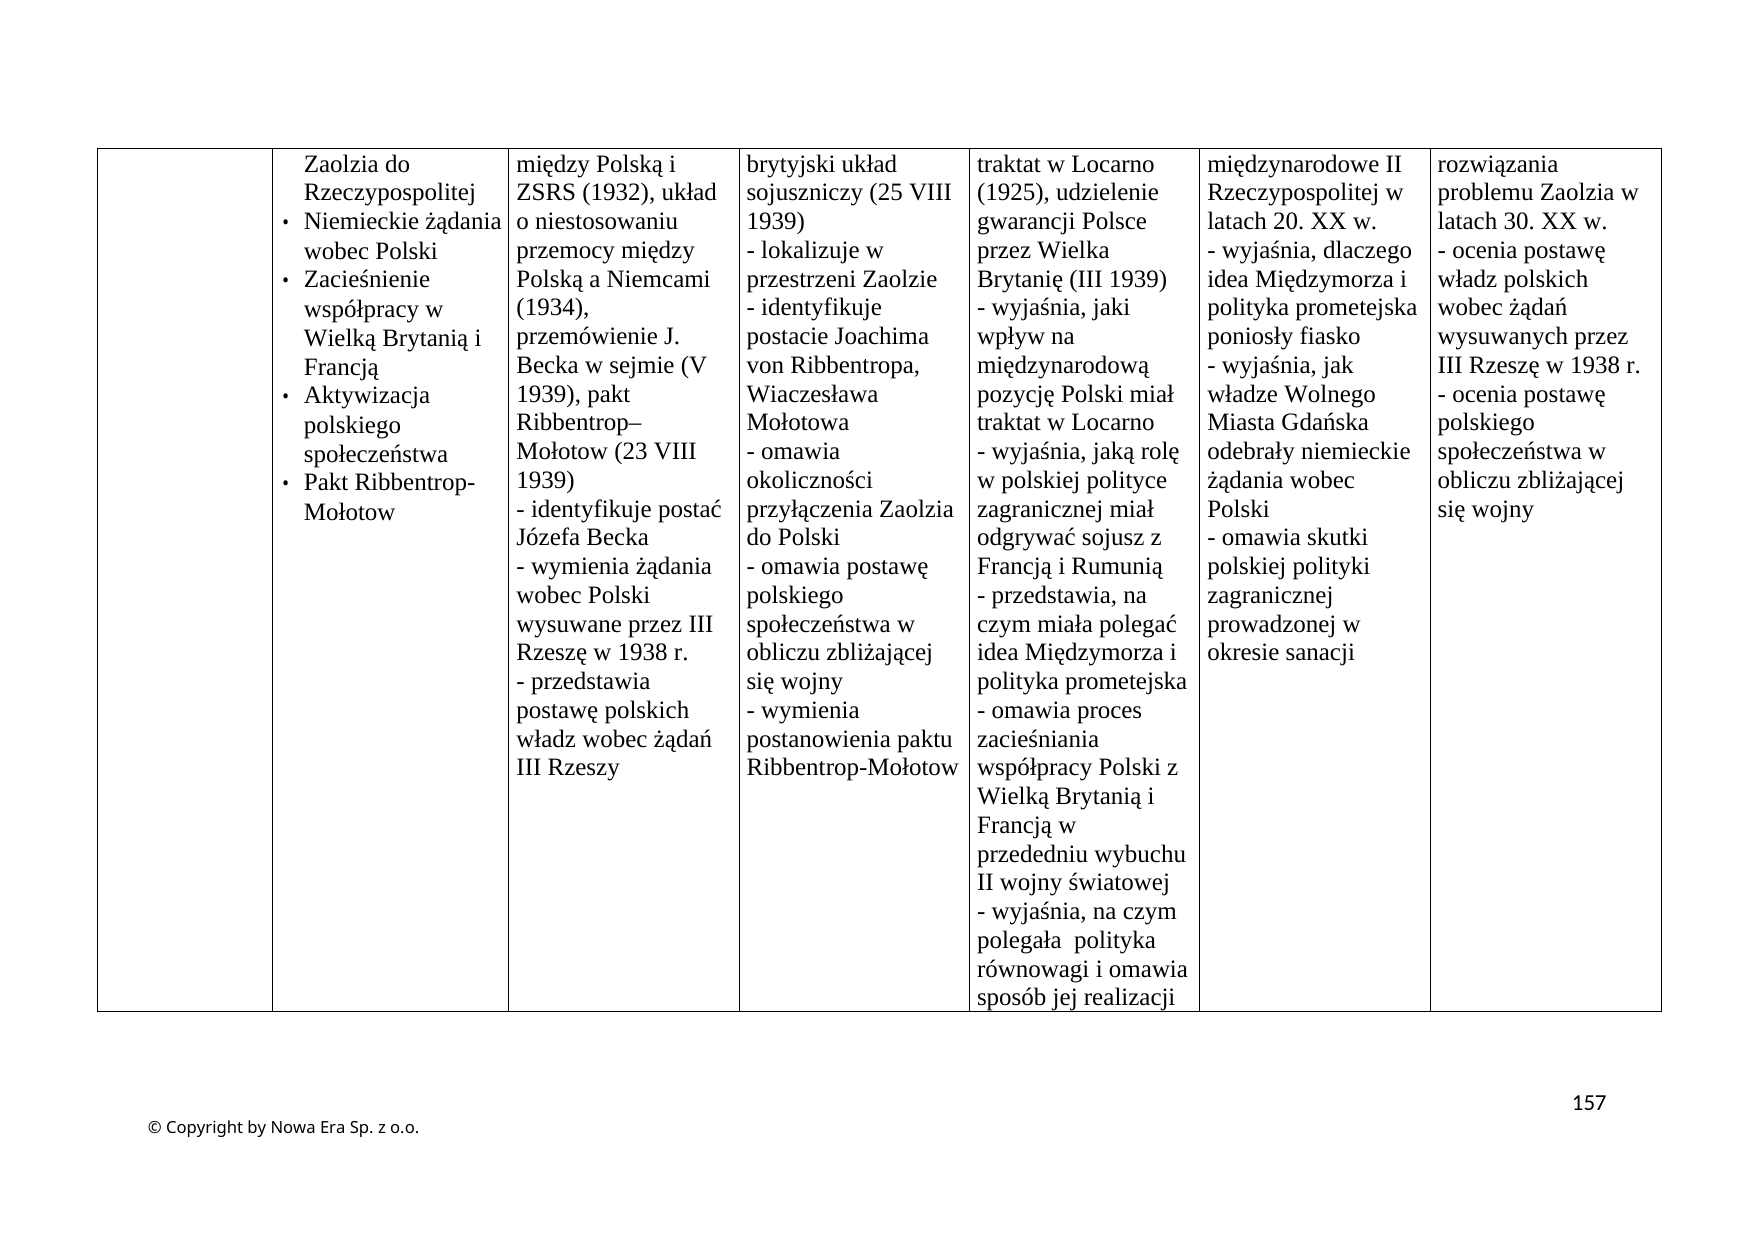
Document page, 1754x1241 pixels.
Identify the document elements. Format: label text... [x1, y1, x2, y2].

table_cell [98, 149, 272, 1011]
table_cell brytyjski układ sojuszniczy (25 VIII 1939) - lokalizuje w przestrzeni Zaolzie - identyfikuje postacie Joachima von Ribbentropa, Wiaczesława Mołotowa - omawia okoliczności przyłączenia Zaolzia do Polski - omawia postawę polskiego społeczeństwa w obliczu zbliżającej się wojny - wymienia postanowienia paktu Ribbentrop-Mołotow [740, 149, 969, 1011]
table_cell między Polską i ZSRS (1932), układ o niestosowaniu przemocy między Polską a Niemcami (1934), przemówienie J. Becka w sejmie (V 1939), pakt Ribbentrop–Mołotow (23 VIII 1939) - identyfikuje postać Józefa Becka - wymienia żądania wobec Polski wysuwane przez III Rzeszę w 1938 r. - przedstawia postawę polskich władz wobec żądań III Rzeszy [509, 149, 739, 1011]
table_cell traktat w Locarno (1925), udzielenie gwarancji Polsce przez Wielka Brytanię (III 1939) - wyjaśnia, jaki wpływ na międzynarodową pozycję Polski miał traktat w Locarno - wyjaśnia, jaką rolę w polskiej polityce zagranicznej miał odgrywać sojusz z Francją i Rumunią - przedstawia, na czym miała polegać idea Międzymorza i polityka prometejska - omawia proces zacieśniania współpracy Polski z Wielką Brytanią i Francją w przededniu wybuchu II wojny światowej - wyjaśnia, na czym polegała polityka równowagi i omawia sposób jej realizacji [970, 149, 1199, 1011]
table_cell Zaolzia do Rzeczypospolitej Niemieckie żądania wobec Polski Zacieśnienie współpracy w Wielką Brytanią i Francją Aktywizacja polskiego społeczeństwa Pakt Ribbentrop-Mołotow [273, 149, 508, 1011]
table_cell międzynarodowe II Rzeczypospolitej w latach 20. XX w. - wyjaśnia, dlaczego idea Międzymorza i polityka prometejska poniosły fiasko - wyjaśnia, jak władze Wolnego Miasta Gdańska odebrały niemieckie żądania wobec Polski - omawia skutki polskiej polityki zagranicznej prowadzonej w okresie sanacji [1200, 149, 1430, 1011]
table_cell rozwiązania problemu Zaolzia w latach 30. XX w. - ocenia postawę władz polskich wobec żądań wysuwanych przez III Rzeszę w 1938 r. - ocenia postawę polskiego społeczeństwa w obliczu zbliżającej się wojny [1431, 149, 1661, 1011]
